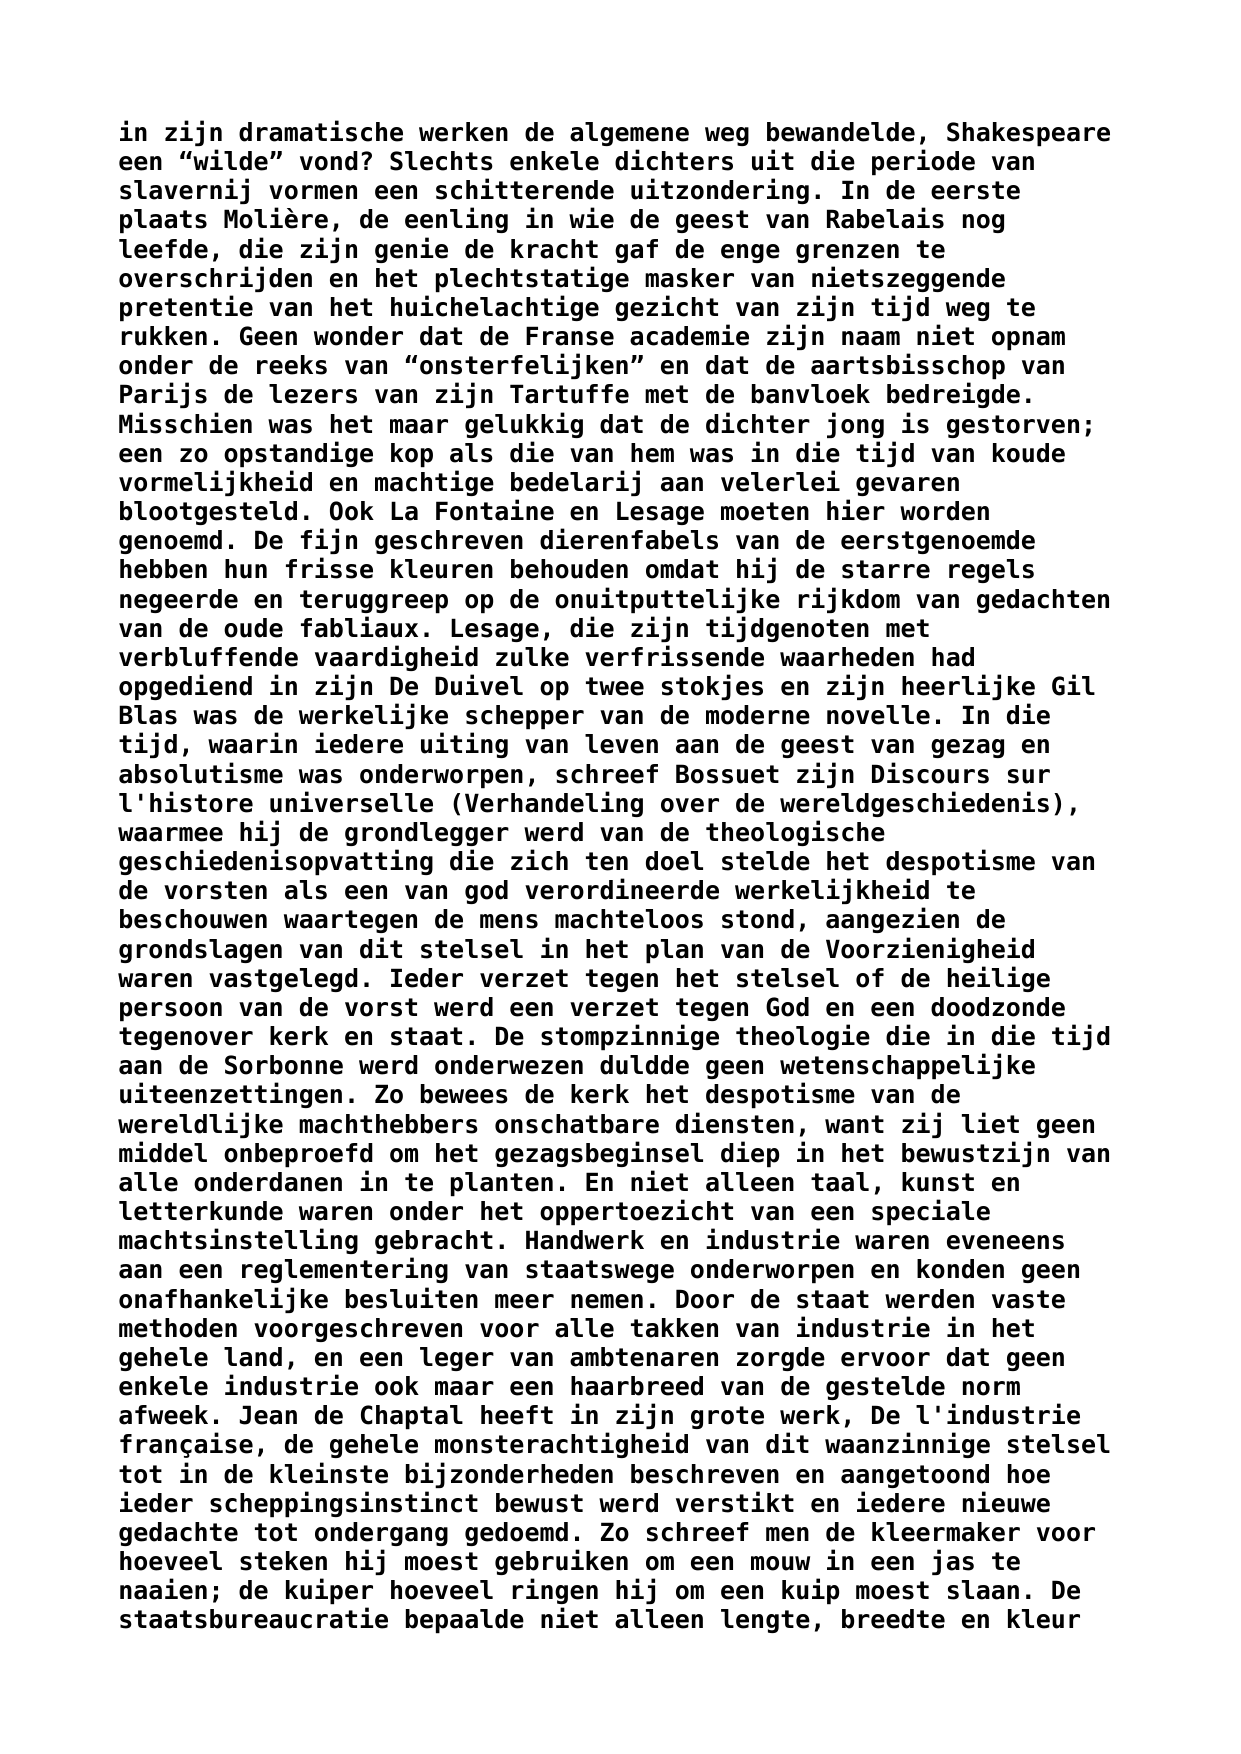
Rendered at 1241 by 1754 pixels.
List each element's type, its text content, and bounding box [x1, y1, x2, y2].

text in zijn dramatische werken de algemene weg bewandelde, Shakespeare een “wilde” vond? Slechts enkele dichters uit die periode van slavernij vormen een schitterende uitzondering. In de eerste plaats Molière, de eenling in wie de geest van Rabelais nog leefde, die zijn genie de kracht gaf de enge grenzen te overschrijden en het plechtstatige masker van nietszeggende pretentie van het huichelachtige gezicht van zijn tijd weg te rukken. Geen wonder dat de Franse academie zijn naam niet opnam onder de reeks van “onsterfelijken” en dat de aartsbisschop van Parijs de lezers van zijn Tartuffe met de banvloek bedreigde. Misschien was het maar gelukkig dat de dichter jong is gestorven; een zo opstandige kop als die van hem was in die tijd van koude vormelijkheid en machtige bedelarij aan velerlei gevaren blootgesteld. Ook La Fontaine en Lesage moeten hier worden genoemd. De fijn geschreven dierenfabels van de eerstgenoemde hebben hun frisse kleuren behouden omdat hij de starre regels negeerde en teruggreep op de onuitputtelijke rijkdom van gedachten van de oude fabliaux. Lesage, die zijn tijdgenoten met verbluffende vaardigheid zulke verfrissende waarheden had opgediend in zijn De Duivel op twee stokjes en zijn heerlijke Gil Blas was de werkelijke schepper van de moderne novelle. In die tijd, waarin iedere uiting van leven aan de geest van gezag en absolutisme was onderworpen, schreef Bossuet zijn Discours sur l'histore universelle (Verhandeling over de wereldgeschiedenis), waarmee hij de grondlegger werd van de theologische geschiedenisopvatting die zich ten doel stelde het despotisme van de vorsten als een van god verordineerde werkelijkheid te beschouwen waartegen de mens machteloos stond, aangezien de grondslagen van dit stelsel in het plan van de Voorzienigheid waren vastgelegd. Ieder verzet tegen het stelsel of de heilige persoon van de vorst werd een verzet tegen God en een doodzonde tegenover kerk en staat. De stompzinnige theologie die in die tijd aan de Sorbonne werd onderwezen duldde geen wetenschappelijke uiteenzettingen. Zo bewees de kerk het despotisme van de wereldlijke machthebbers onschatbare diensten, want zij liet geen middel onbeproefd om het gezagsbeginsel diep in het bewustzijn van alle onderdanen in te planten. En niet alleen taal, kunst en letterkunde waren onder het oppertoezicht van een speciale machtsinstelling gebracht. Handwerk en industrie waren eveneens aan een reglementering van staatswege onderworpen en konden geen onafhankelijke besluiten meer nemen. Door de staat werden vaste methoden voorgeschreven voor alle takken van industrie in het gehele land, en een leger van ambtenaren zorgde ervoor dat geen enkele industrie ook maar een haarbreed van de gestelde norm afweek. Jean de Chaptal heeft in zijn grote werk, De l'industrie française, de gehele monsterachtigheid van dit waanzinnige stelsel tot in de kleinste bijzonderheden beschreven en aangetoond hoe ieder scheppingsinstinct bewust werd verstikt en iedere nieuwe gedachte tot ondergang gedoemd. Zo schreef men de kleermaker voor hoeveel steken hij moest gebruiken om een mouw in een jas te naaien; de kuiper hoeveel ringen hij om een kuip moest slaan. De staatsbureaucratie bepaalde niet alleen lengte, breedte en kleur [118, 118, 1122, 1635]
